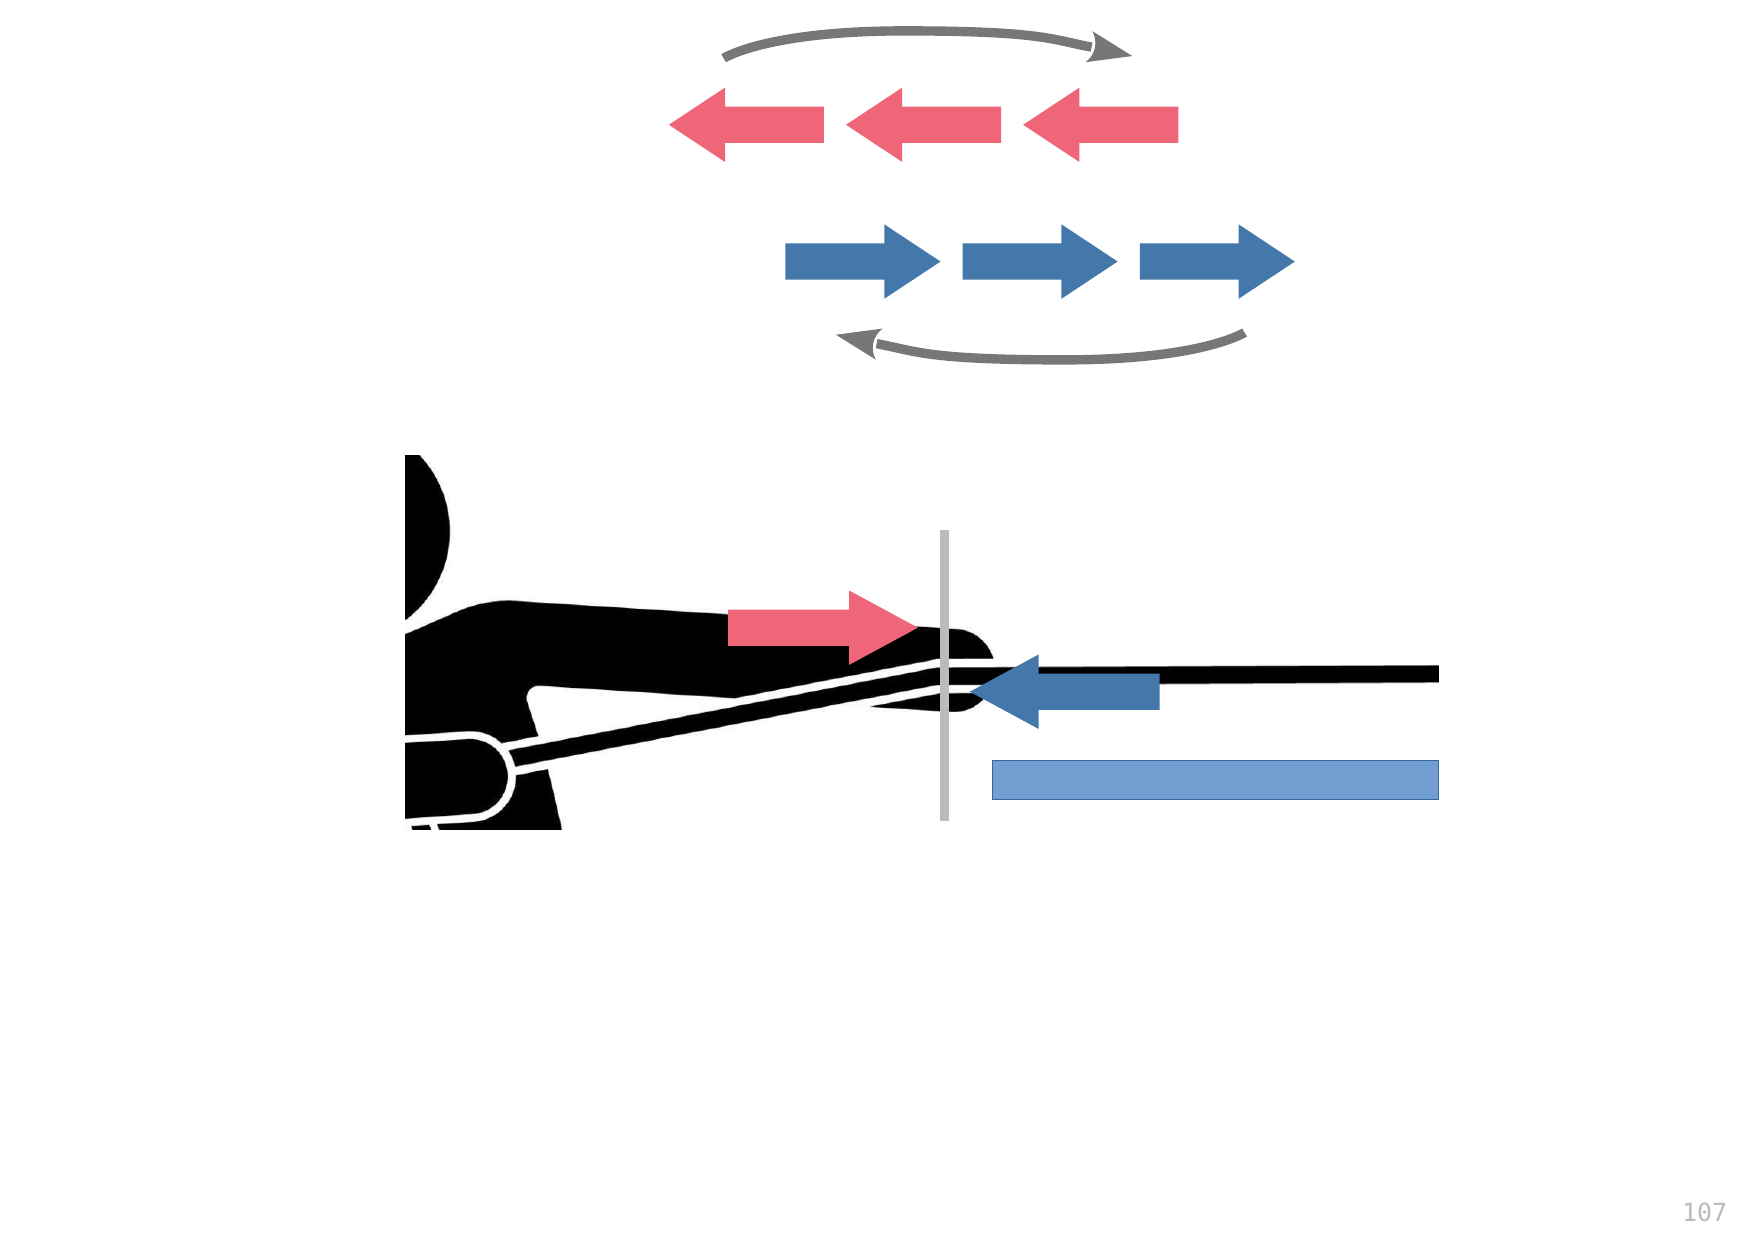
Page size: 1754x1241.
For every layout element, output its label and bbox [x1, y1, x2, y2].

text_box [1139, 224, 1295, 299]
text_box [668, 87, 824, 162]
text_box [728, 590, 918, 665]
picture [405, 455, 1439, 830]
text_box [1023, 87, 1179, 162]
text_box [846, 87, 1002, 162]
text_box [962, 224, 1118, 299]
text_box [969, 654, 1160, 729]
text_box [992, 760, 1439, 800]
text_box [785, 224, 941, 299]
